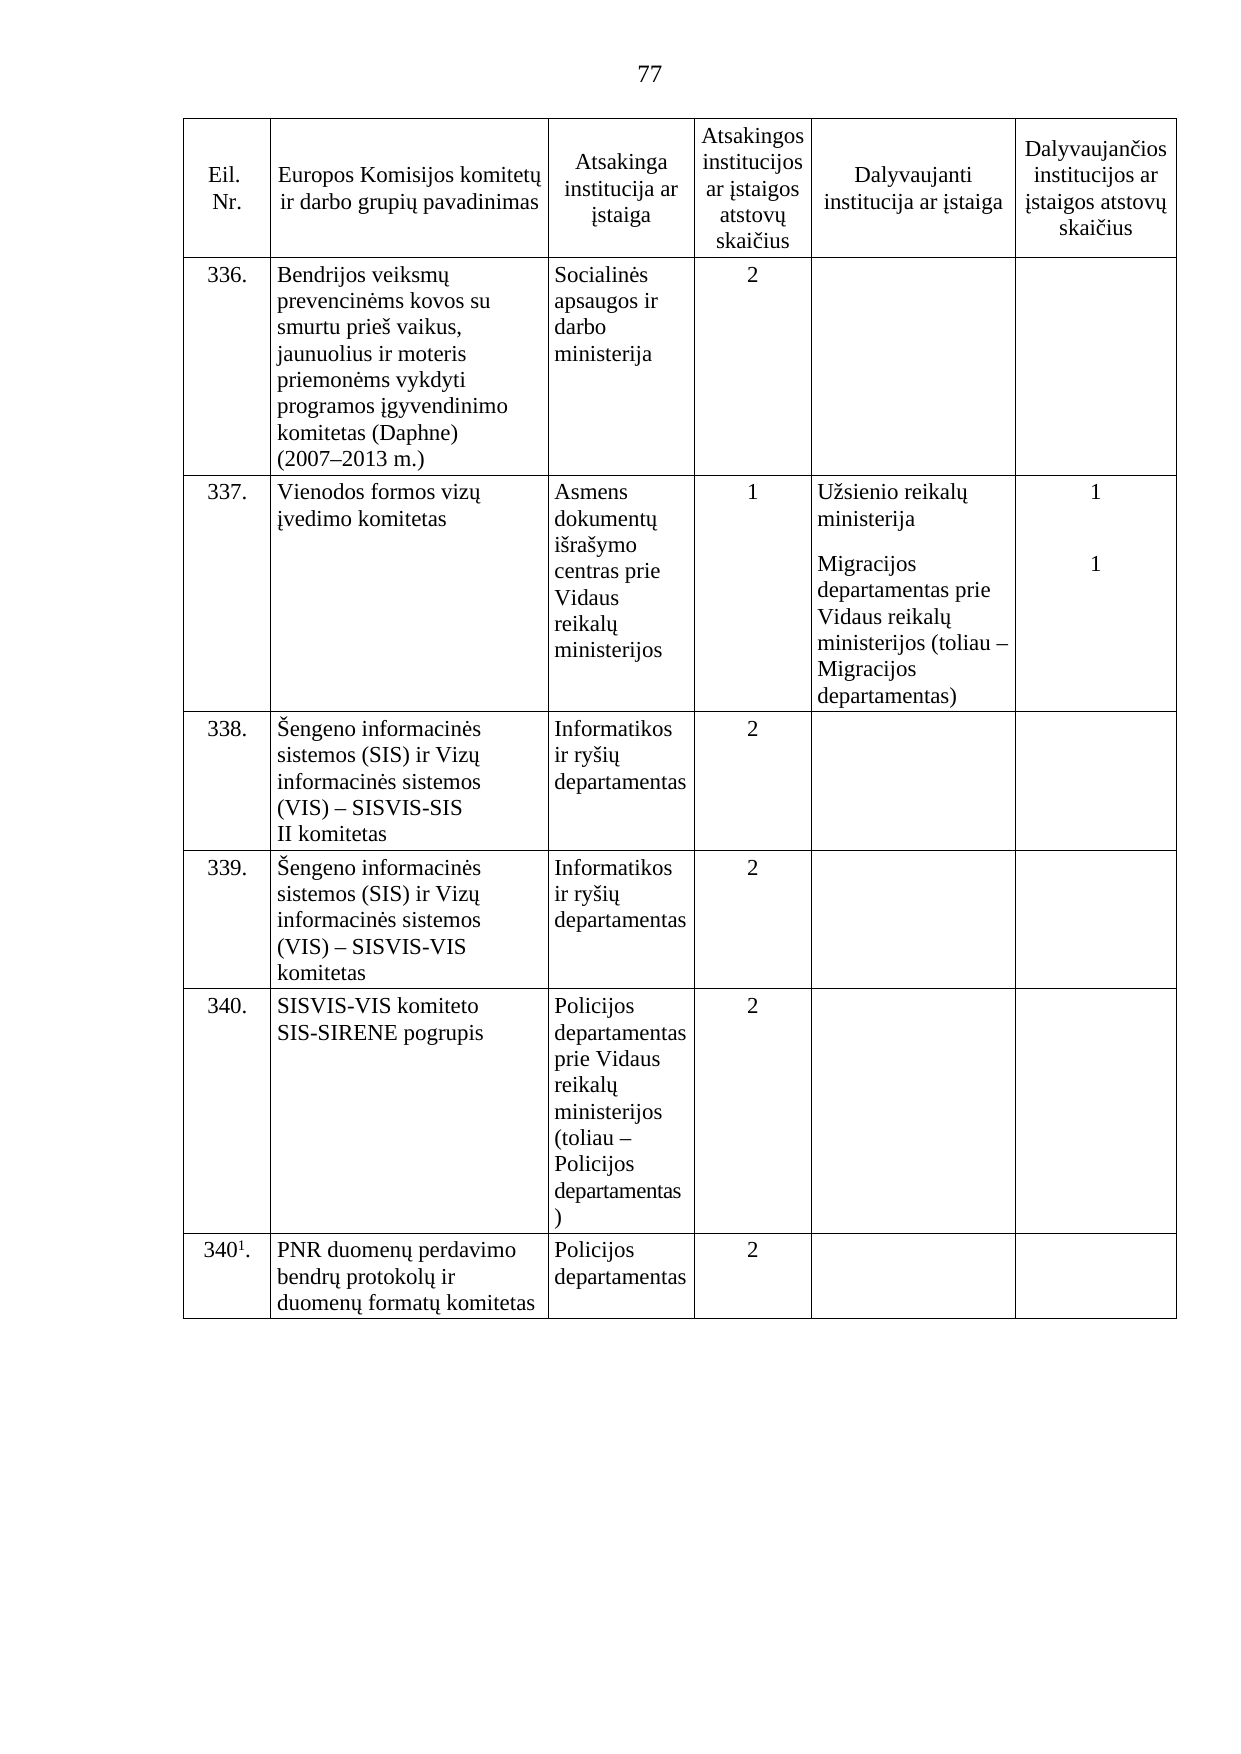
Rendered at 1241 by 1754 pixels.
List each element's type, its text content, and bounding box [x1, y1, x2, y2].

table_cell [812, 989, 1015, 1232]
table_header Eil. Nr. [184, 119, 270, 257]
table_cell Šengeno informacinės sistemos (SIS) ir Vizų informacinės sistemos (VIS) – SISVIS-VIS komitetas [271, 851, 548, 988]
table_cell Socialinės apsaugos ir darbo ministerija [549, 258, 694, 474]
table_cell Šengeno informacinės sistemos (SIS) ir Vizų informacinės sistemos (VIS) – SISVIS-SIS II komitetas [271, 712, 548, 850]
table_header Atsakinga institucija ar įstaiga [549, 119, 694, 257]
table_cell [812, 258, 1015, 474]
table_cell [271, 534, 548, 711]
table_cell [184, 534, 270, 711]
table_cell [695, 534, 811, 711]
table_cell 1 [695, 476, 811, 534]
table_header [1177, 118, 1187, 257]
table_cell Policijos departamentas [549, 1234, 694, 1318]
table_cell 2 [695, 712, 811, 850]
table_cell 336. [184, 258, 270, 474]
table_header Dalyvaujančios institucijos ar įstaigos atstovų skaičius [1016, 119, 1176, 257]
table_cell Migracijos departamentas prie Vidaus reikalų ministerijos (toliau – Migracijos departamentas) [812, 534, 1015, 711]
table_header Dalyvaujanti institucija ar įstaiga [812, 119, 1015, 257]
table_cell 1 [1016, 476, 1176, 534]
table_cell [812, 1234, 1015, 1318]
table_cell 340. [184, 989, 270, 1232]
table_cell 3401. [184, 1234, 270, 1318]
table_cell Užsienio reikalų ministerija [812, 476, 1015, 534]
table_cell [812, 712, 1015, 850]
table_cell Bendrijos veiksmų prevencinėms kovos su smurtu prieš vaikus, jaunuolius ir moteris priemonėms vykdyti programos įgyvendinimo komitetas (Daphne) (2007–2013 m.) [271, 258, 548, 474]
table_cell Informatikos ir ryšių departamentas [549, 851, 694, 988]
table_cell 337. [184, 476, 270, 534]
table_cell 338. [184, 712, 270, 850]
table_cell [1177, 988, 1187, 1232]
table_cell [1016, 1234, 1176, 1318]
table_cell [1177, 257, 1187, 474]
table_cell [812, 851, 1015, 988]
table_cell 2 [695, 989, 811, 1232]
table_header Atsakingos institucijos ar įstaigos atstovų skaičius [695, 119, 811, 257]
table_cell 2 [695, 851, 811, 988]
table_cell 1 [1016, 534, 1176, 711]
table_cell 2 [695, 258, 811, 474]
table_cell 2 [695, 1234, 811, 1318]
table_cell [1177, 475, 1187, 534]
table_cell [1177, 1233, 1187, 1318]
table_cell [1177, 850, 1187, 988]
table_cell Informatikos ir ryšių departamentas [549, 712, 694, 850]
table_cell [1016, 989, 1176, 1232]
table_cell [1016, 851, 1176, 988]
table_cell Policijos departamentas prie Vidaus reikalų ministerijos (toliau – Policijos departamentas) [549, 989, 694, 1232]
table_cell Vienodos formos vizų įvedimo komitetas [271, 476, 548, 534]
table_header Europos Komisijos komitetų ir darbo grupių pavadinimas [271, 119, 548, 257]
table_cell Asmens dokumentų išrašymo centras prie Vidaus reikalų ministerijos [549, 476, 694, 711]
table_cell [1177, 711, 1187, 850]
table_cell SISVIS-VIS komiteto SIS-SIRENE pogrupis [271, 989, 548, 1232]
table_cell [1016, 712, 1176, 850]
table_cell [1016, 258, 1176, 474]
table_cell PNR duomenų perdavimo bendrų protokolų ir duomenų formatų komitetas [271, 1234, 548, 1318]
table_cell 339. [184, 851, 270, 988]
table_cell [1177, 534, 1187, 711]
